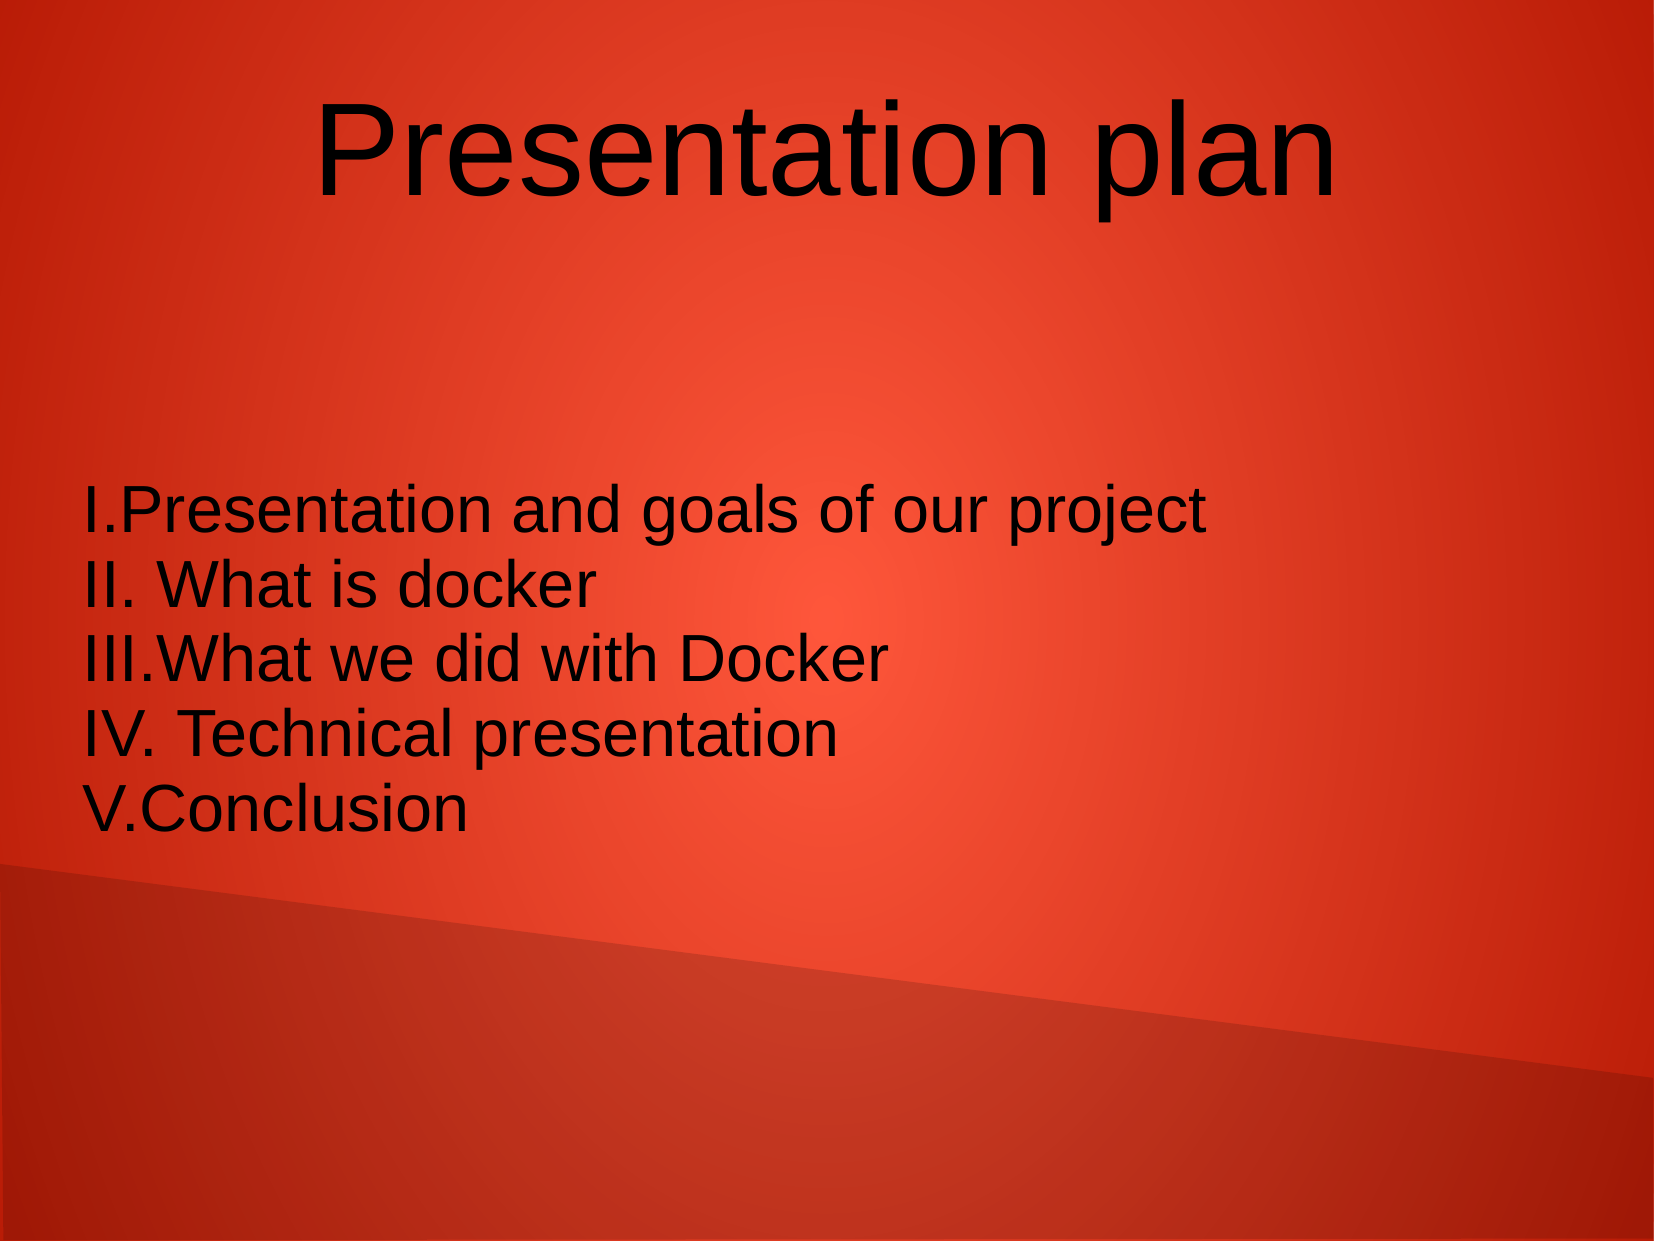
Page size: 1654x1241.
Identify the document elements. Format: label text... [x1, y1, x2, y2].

subtitle Presentation and goals of our project What is docker What we did with Docker Technical presentation Conclusion [82, 299, 1571, 1019]
title Presentation plan [82, 47, 1571, 252]
